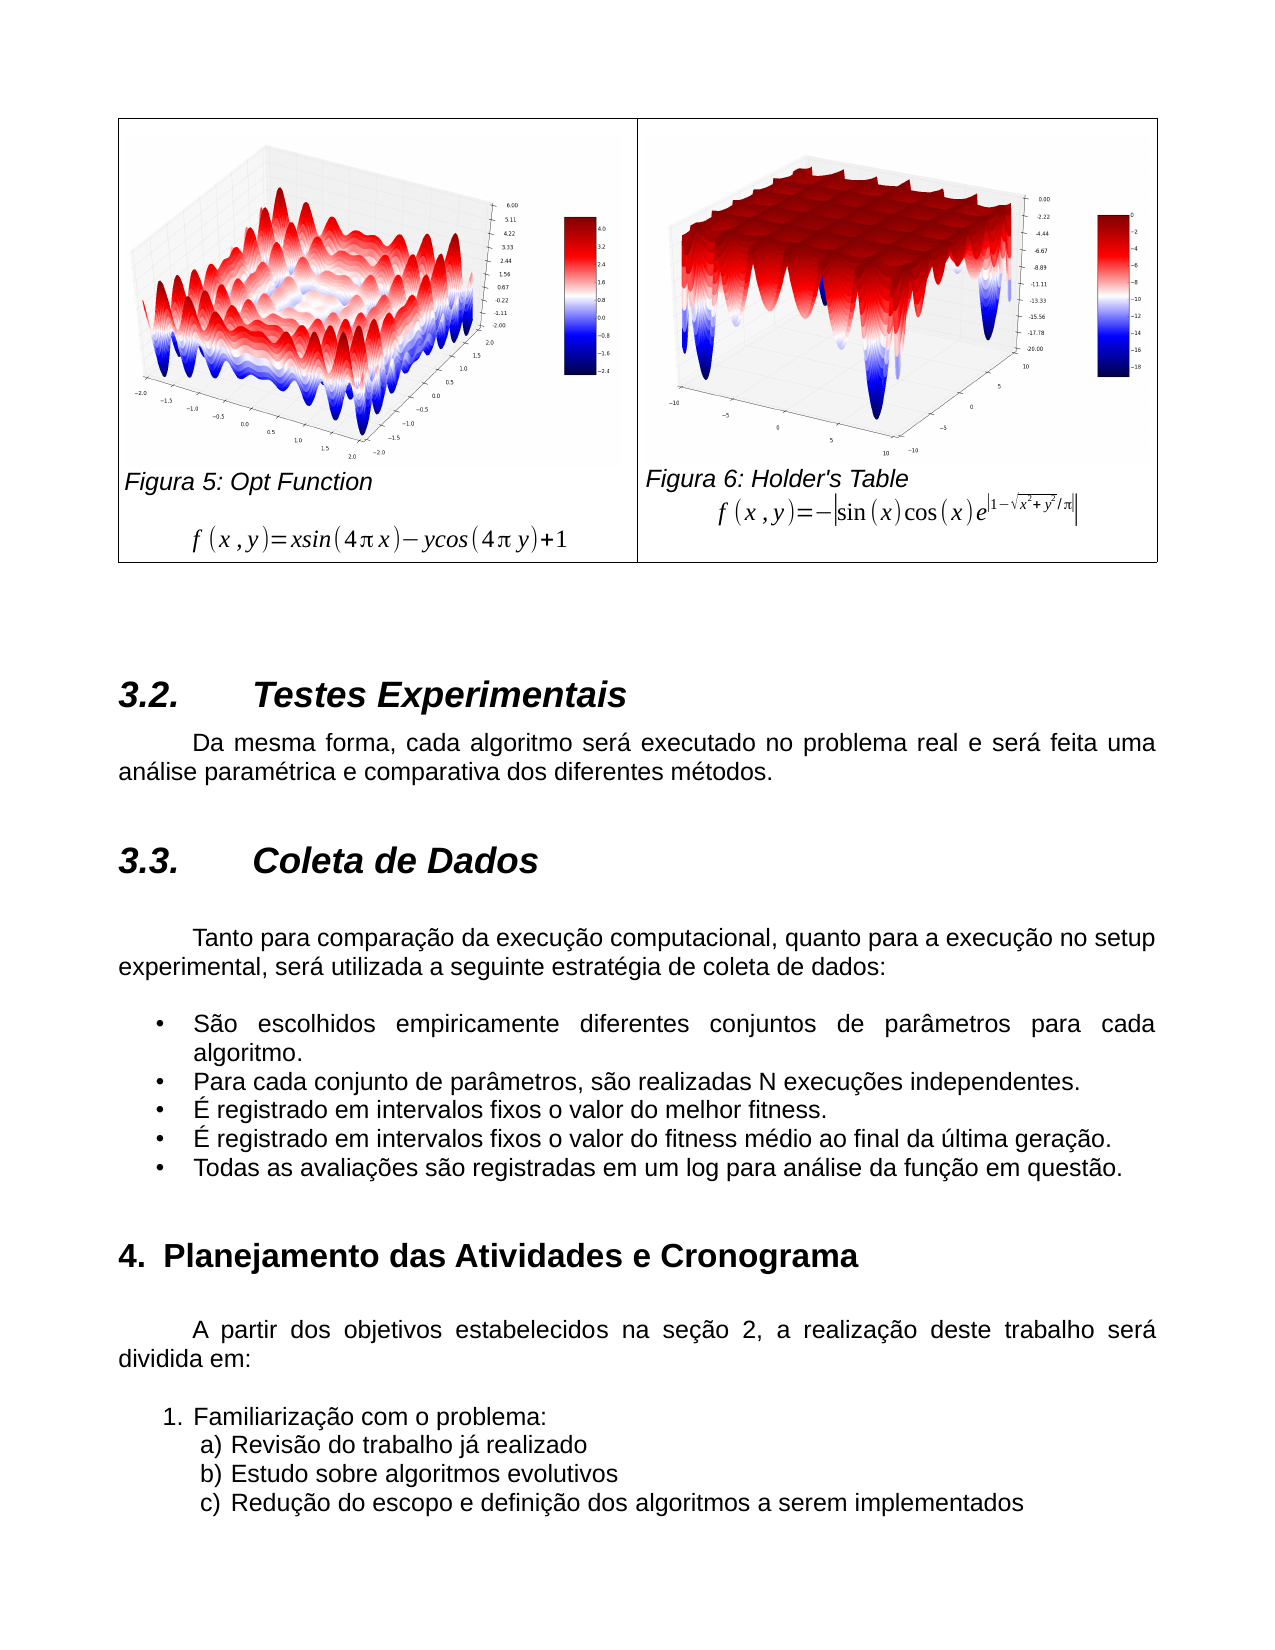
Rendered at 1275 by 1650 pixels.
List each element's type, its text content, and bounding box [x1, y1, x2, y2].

text Da mesma forma, cada algoritmo será executado no problema real e será feita uma análise paramétrica e comparativa dos diferentes métodos. [118, 728, 1157, 786]
text A partir dos objetivos estabelecidos na seção 2, a realização deste trabalho será dividida em: [118, 1315, 1157, 1373]
list Para cada conjunto de parâmetros, são realizadas N execuções independentes. [156, 1067, 1157, 1095]
list Redução do escopo e definição dos algoritmos a serem implementados [193, 1488, 1157, 1517]
text Tanto para comparação da execução computacional, quanto para a execução no setup experimental, será utilizada a seguinte estratégia de coleta de dados: [118, 923, 1157, 980]
table_cell [638, 493, 1157, 562]
list Estudo sobre algoritmos evolutivos [193, 1459, 1157, 1488]
list Todas as avaliações são registradas em um log para análise da função em questão. [156, 1153, 1157, 1182]
picture [124, 136, 621, 467]
subtitle Coleta de Dados [118, 839, 1157, 881]
subtitle Testes Experimentais [118, 673, 1157, 716]
table_cell [119, 119, 637, 562]
list Revisão do trabalho já realizado [193, 1430, 1157, 1459]
list São escolhidos empiricamente diferentes conjuntos de parâmetros para cada algoritmo. [156, 1009, 1157, 1067]
list É registrado em intervalos fixos o valor do melhor fitness. [156, 1095, 1157, 1124]
list É registrado em intervalos fixos o valor do fitness médio ao final da última geração. [156, 1124, 1157, 1153]
subtitle Planejamento das Atividades e Cronograma [118, 1236, 1157, 1274]
list Familiarização com o problema: [156, 1402, 1157, 1430]
table_cell [669, 475, 676, 485]
picture [645, 136, 1150, 464]
table_cell [638, 119, 1157, 492]
